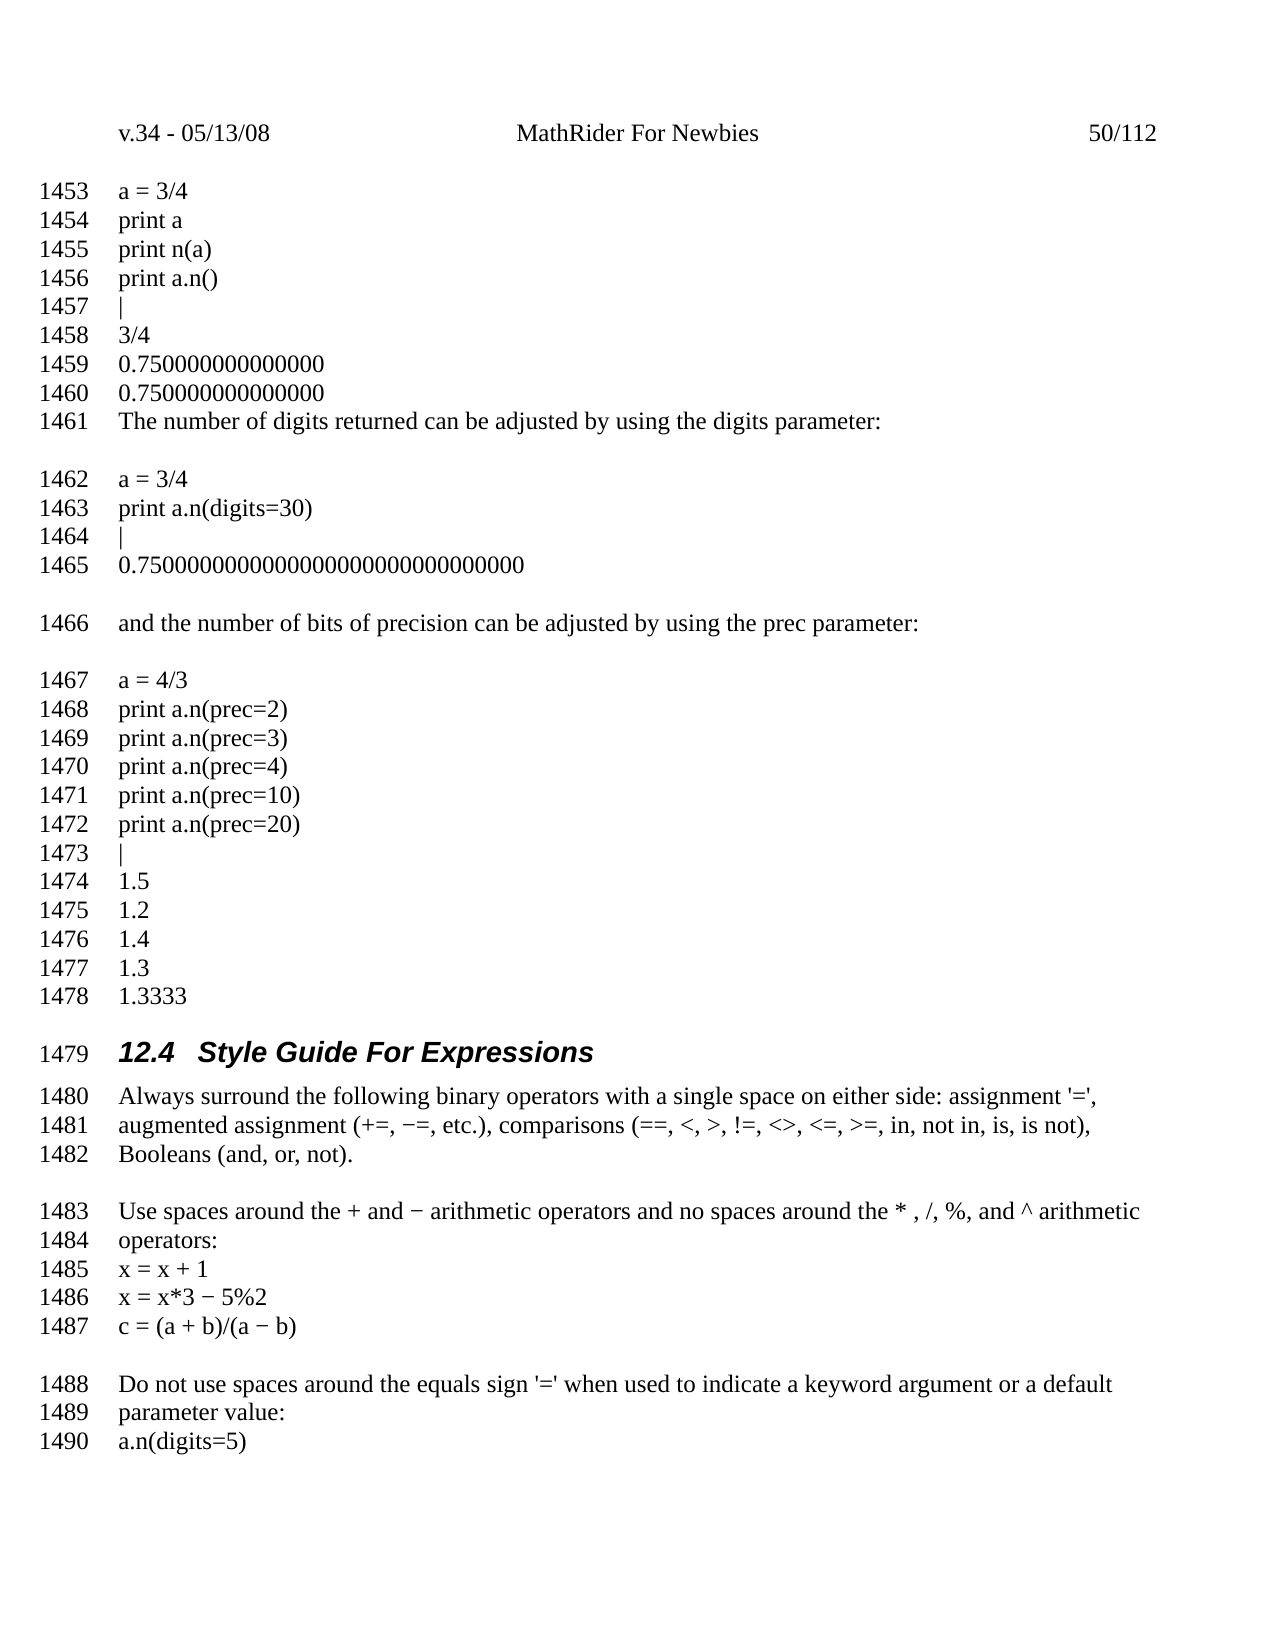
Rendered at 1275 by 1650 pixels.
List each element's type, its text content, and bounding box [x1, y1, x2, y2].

text | [118, 521, 1157, 550]
text Use spaces around the + and − arithmetic operators and no spaces around the * , /, %, and ^ arithmetic operators: [118, 1196, 1157, 1254]
text 3/4 [118, 320, 1157, 349]
text print a [118, 205, 1157, 234]
text a = 4/3 [118, 665, 1157, 694]
text 1.3333 [118, 981, 1157, 1010]
text The number of digits returned can be adjusted by using the digits parameter: [118, 406, 1157, 435]
text print n(a) [118, 234, 1157, 263]
text print a.n(prec=20) [118, 809, 1157, 838]
text 1.3 [118, 953, 1157, 981]
text 0.750000000000000 [118, 349, 1157, 378]
text c = (a + b)/(a − b) [118, 1311, 1157, 1340]
text 1.5 [118, 866, 1157, 895]
text and the number of bits of precision can be adjusted by using the prec parameter: [118, 608, 1157, 636]
text | [118, 838, 1157, 866]
subtitle Style Guide For Expressions [118, 1035, 1157, 1069]
text print a.n(digits=30) [118, 493, 1157, 521]
text 1.4 [118, 924, 1157, 953]
text a.n(digits=5) [118, 1426, 1157, 1455]
text a = 3/4 [118, 176, 1157, 205]
text print a.n() [118, 263, 1157, 291]
text 0.750000000000000 [118, 378, 1157, 406]
text | [118, 291, 1157, 320]
text print a.n(prec=3) [118, 723, 1157, 751]
text Do not use spaces around the equals sign '=' when used to indicate a keyword argument or a default parameter value: [118, 1369, 1157, 1426]
text print a.n(prec=2) [118, 694, 1157, 723]
text print a.n(prec=10) [118, 780, 1157, 809]
text 0.7500000000000000000000000000000 [118, 550, 1157, 579]
text Always surround the following binary operators with a single space on either side: assignment '=', augmented assignment (+=, −=, etc.), comparisons (==, <, >, !=, <>, <=, >=, in, not in, is, is not), Booleans (and, or, not). [118, 1081, 1157, 1167]
text 1.2 [118, 895, 1157, 924]
text x = x + 1 [118, 1254, 1157, 1282]
text x = x*3 − 5%2 [118, 1282, 1157, 1311]
text a = 3/4 [118, 464, 1157, 493]
text print a.n(prec=4) [118, 751, 1157, 780]
